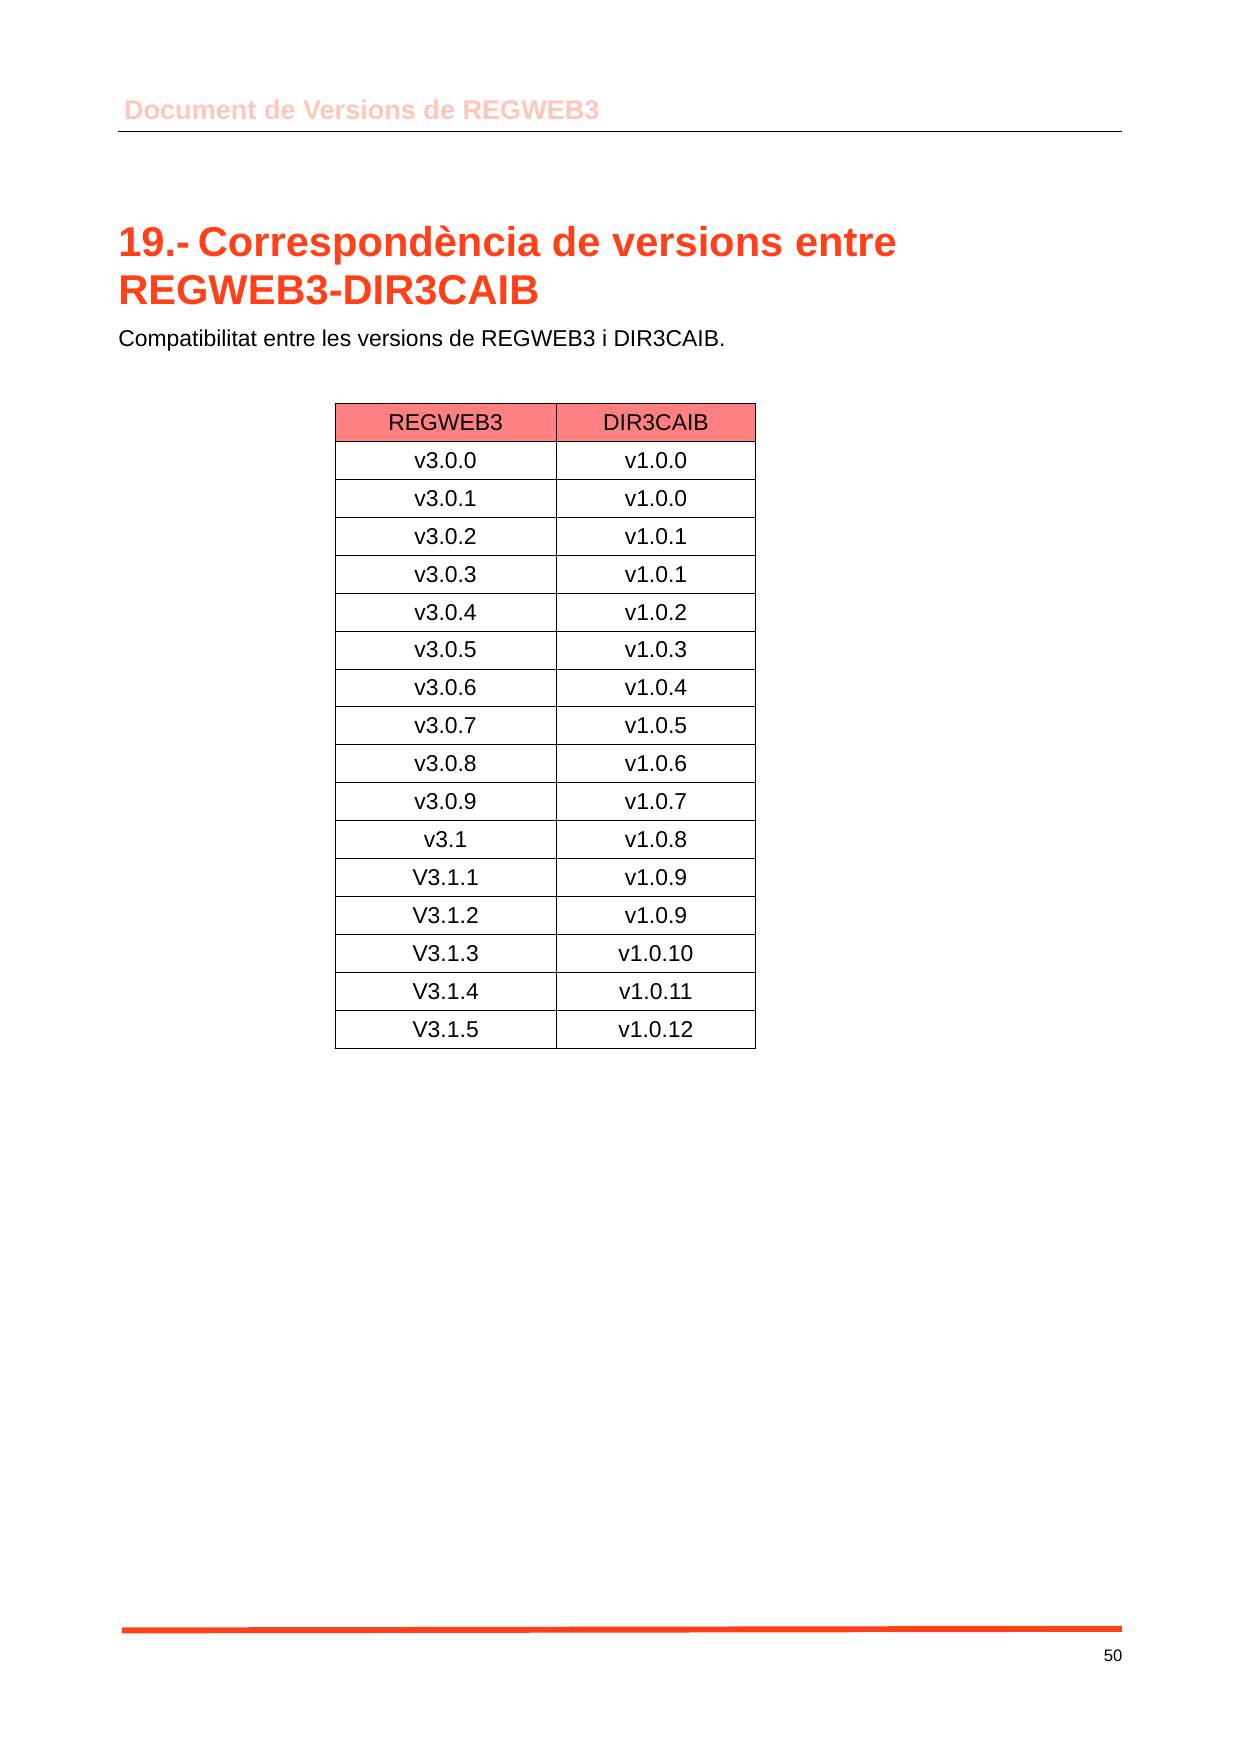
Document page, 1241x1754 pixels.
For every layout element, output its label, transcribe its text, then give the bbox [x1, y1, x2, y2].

table_cell v1.0.2 [557, 594, 755, 631]
table_cell v3.0.3 [336, 556, 556, 593]
table_cell v1.0.10 [557, 935, 755, 972]
table_cell v1.0.9 [557, 859, 755, 896]
table_cell v1.0.6 [557, 745, 755, 782]
table_cell v1.0.9 [557, 897, 755, 934]
table_cell V3.1.5 [336, 1011, 556, 1048]
table_cell V3.1.4 [336, 973, 556, 1010]
table_header DIR3CAIB [557, 404, 755, 441]
table_cell v1.0.12 [557, 1011, 755, 1048]
table_cell v1.0.3 [557, 632, 755, 668]
table_cell v1.0.11 [557, 973, 755, 1010]
table_cell v3.0.2 [336, 518, 556, 555]
table_cell v3.0.6 [336, 670, 556, 706]
table_cell v1.0.0 [557, 442, 755, 479]
table_cell v3.0.1 [336, 480, 556, 517]
table_cell v3.0.8 [336, 745, 556, 782]
table_header REGWEB3 [336, 404, 556, 441]
table_cell v1.0.1 [557, 518, 755, 555]
text Compatibilitat entre les versions de REGWEB3 i DIR3CAIB. [118, 325, 1122, 352]
table_cell v1.0.8 [557, 821, 755, 858]
table_cell V3.1.1 [336, 859, 556, 896]
table_cell v3.0.0 [336, 442, 556, 479]
table_cell v3.0.7 [336, 707, 556, 744]
table_cell v3.1 [336, 821, 556, 858]
table_cell v1.0.0 [557, 480, 755, 517]
table_cell v1.0.1 [557, 556, 755, 593]
table_cell v1.0.4 [557, 670, 755, 706]
table_cell v3.0.9 [336, 783, 556, 820]
table_cell v1.0.5 [557, 707, 755, 744]
subtitle Correspondència de versions entre REGWEB3-DIR3CAIB [118, 217, 1122, 313]
table_cell v3.0.5 [336, 632, 556, 668]
table_cell v1.0.7 [557, 783, 755, 820]
table_cell v3.0.4 [336, 594, 556, 631]
table_cell V3.1.3 [336, 935, 556, 972]
table_cell V3.1.2 [336, 897, 556, 934]
